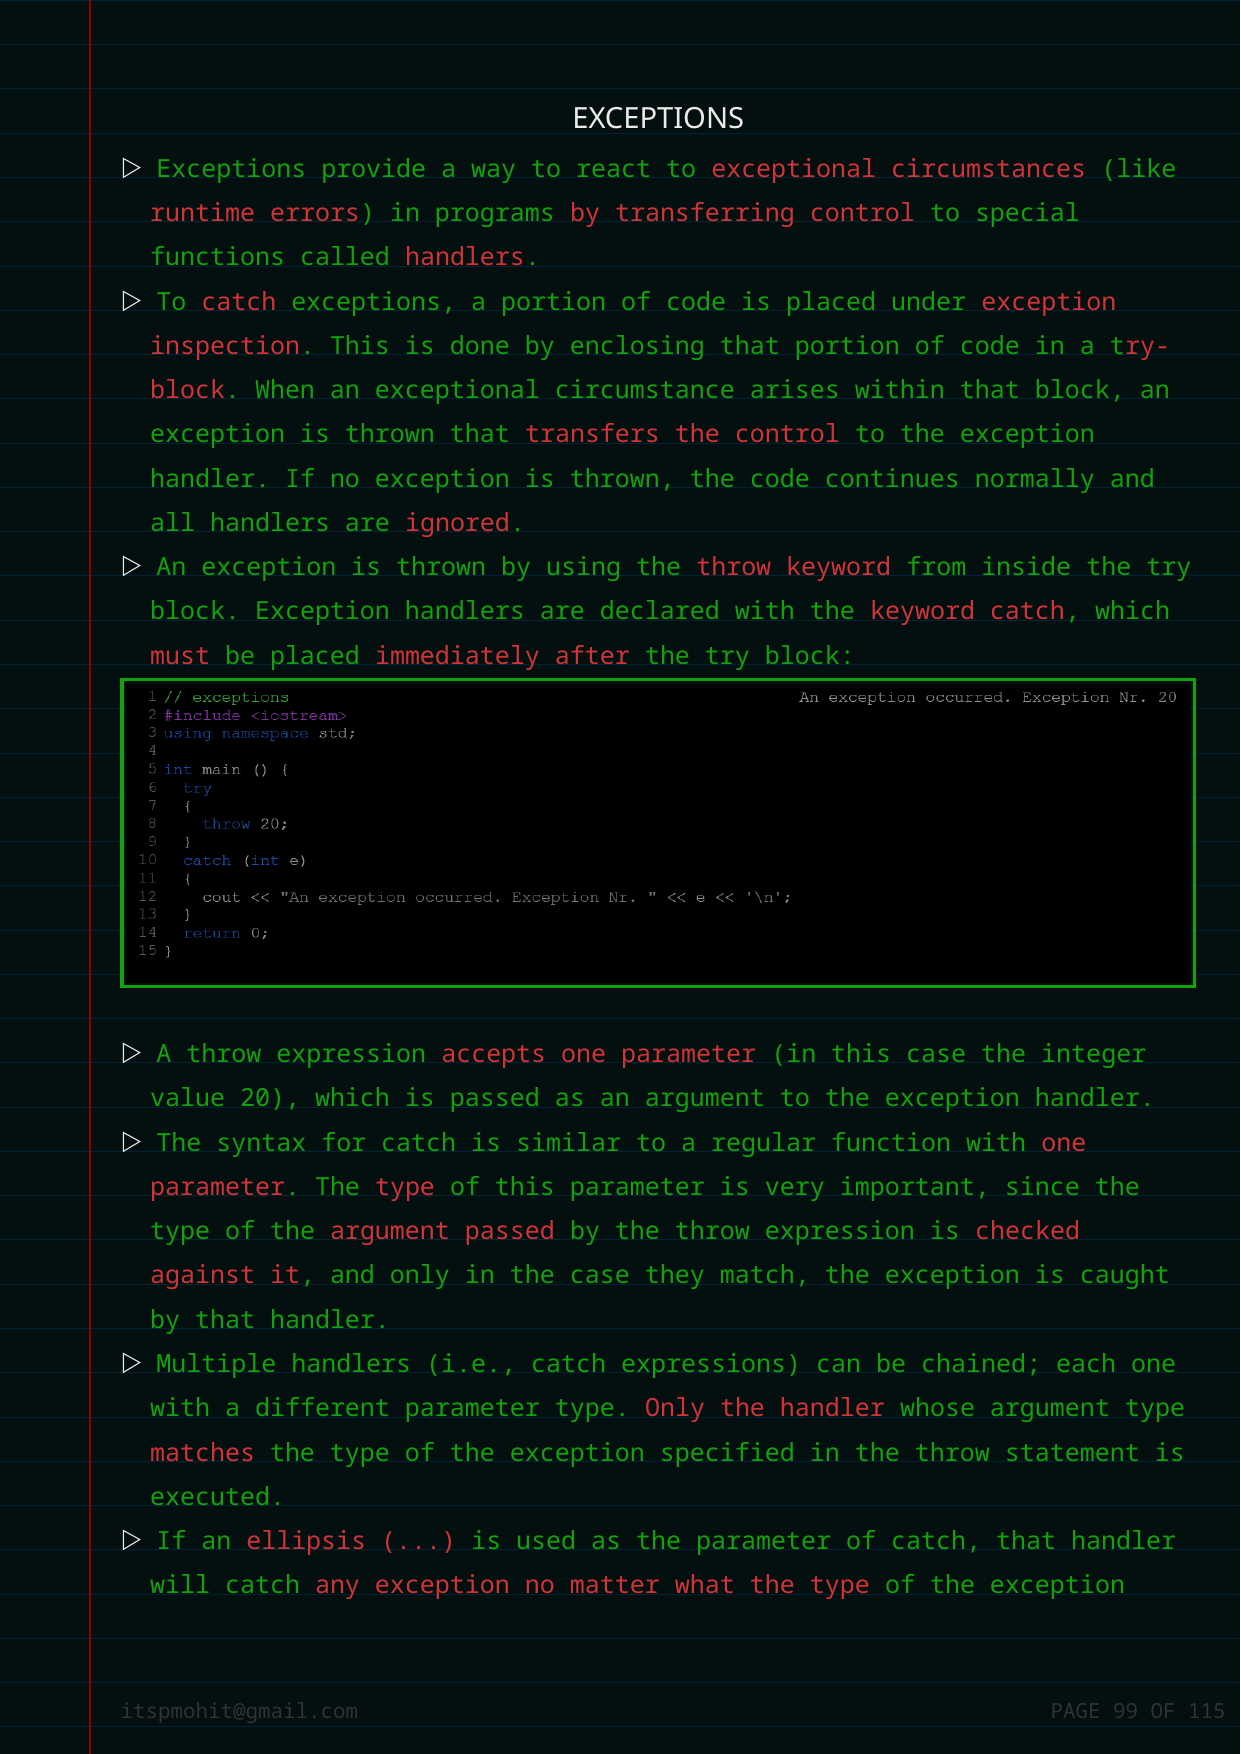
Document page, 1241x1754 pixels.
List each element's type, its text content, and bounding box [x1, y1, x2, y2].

list To catch exceptions, a portion of code is placed under exception inspection. This is done by enclosing that portion of code in a try-block. When an exceptional circumstance arises within that block, an exception is thrown that transfers the control to the exception handler. If no exception is thrown, the code continues normally and all handlers are ignored. [120, 274, 1196, 540]
list If an ellipsis (...) is used as the parameter of catch, that handler will catch any exception no matter what the type of the exception [120, 1514, 1196, 1603]
list The syntax for catch is similar to a regular function with one parameter. The type of this parameter is very important, since the type of the argument passed by the throw expression is checked against it, and only in the case they match, the exception is caught by that handler. [120, 1116, 1196, 1337]
subtitle Exceptions [120, 97, 1196, 142]
list Exceptions provide a way to react to exceptional circumstances (like runtime errors) in programs by transferring control to special functions called handlers. [120, 142, 1196, 274]
list Multiple handlers (i.e., catch expressions) can be chained; each one with a different parameter type. Only the handler whose argument type matches the type of the exception specified in the throw statement is executed. [120, 1337, 1196, 1514]
picture [126, 684, 1190, 983]
list A throw expression accepts one parameter (in this case the integer value 20), which is passed as an argument to the exception handler. [120, 1027, 1196, 1116]
list An exception is thrown by using the throw keyword from inside the try block. Exception handlers are declared with the keyword catch, which must be placed immediately after the try block: [120, 540, 1196, 678]
list [120, 988, 1196, 1027]
list [124, 681, 1193, 985]
